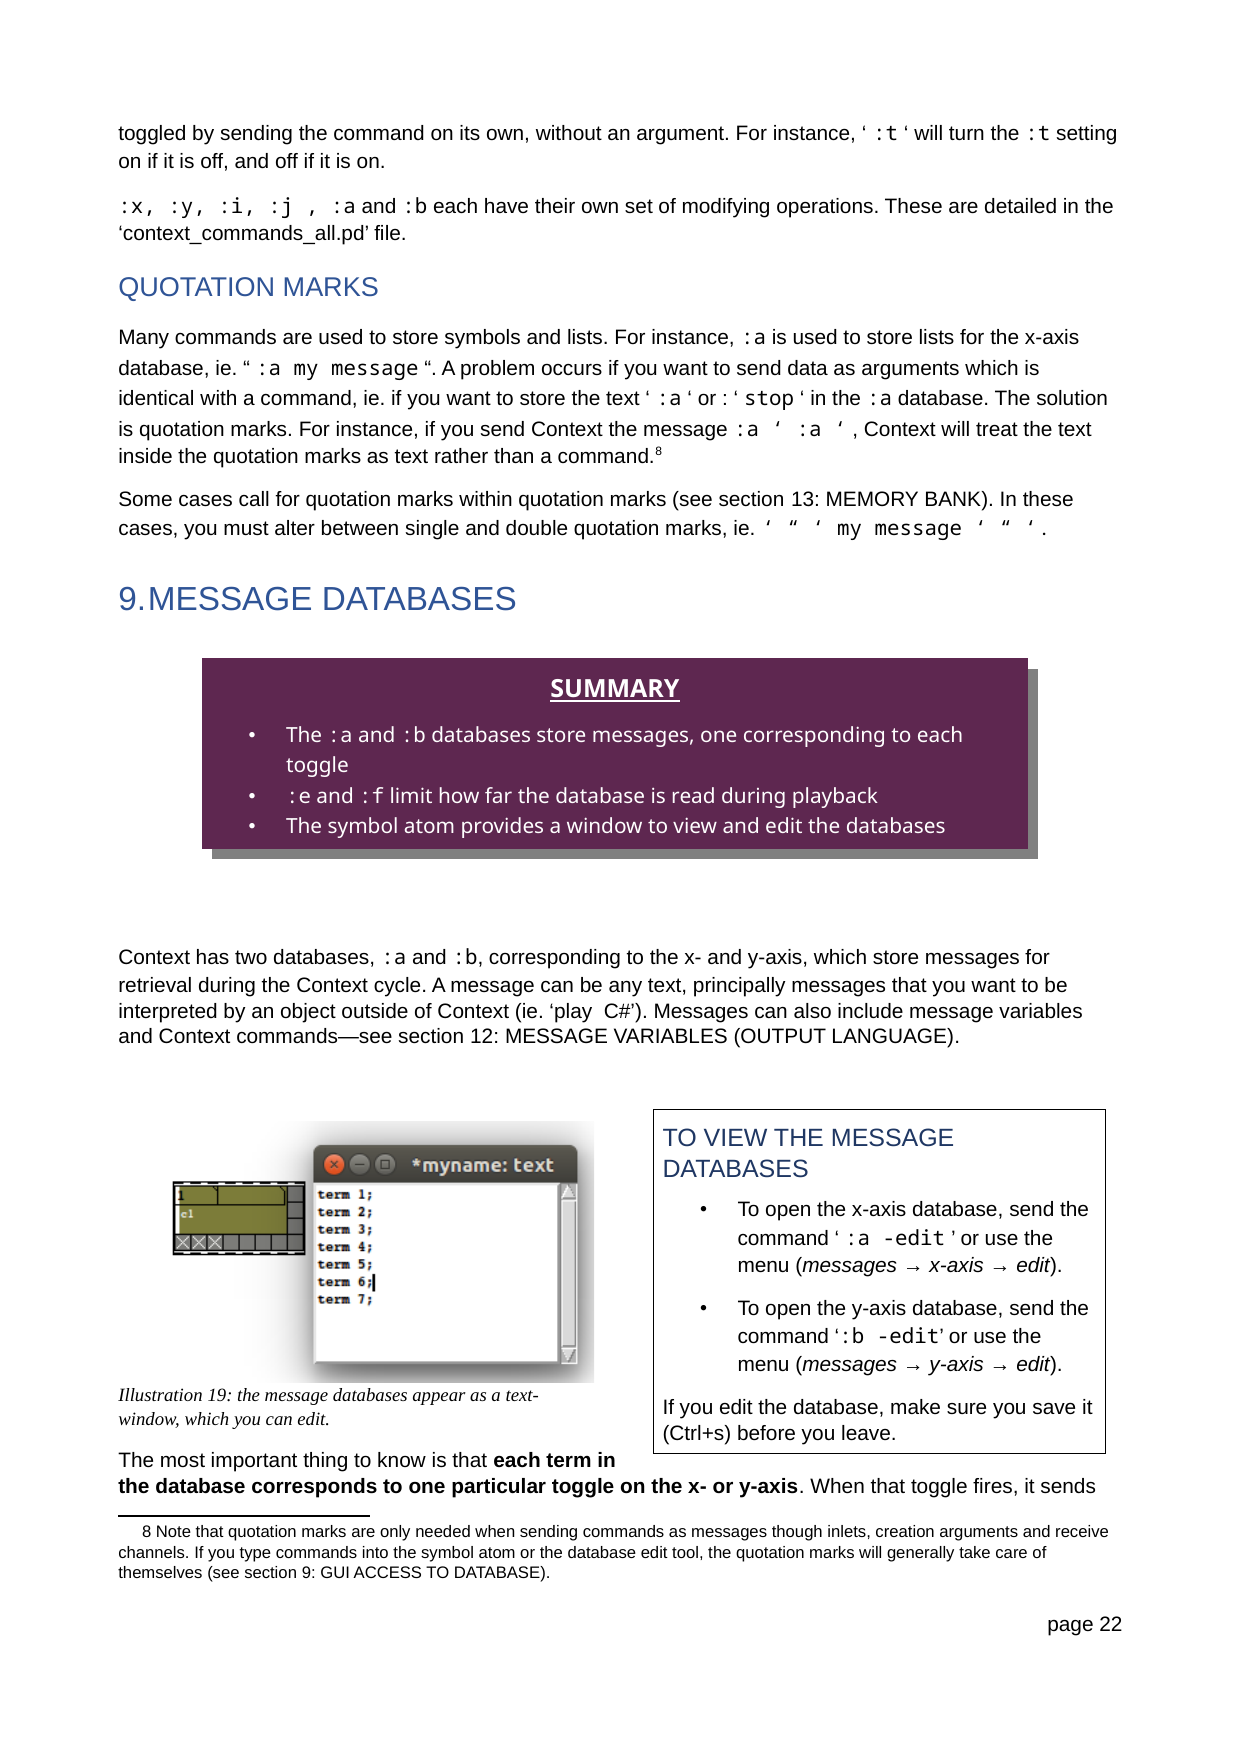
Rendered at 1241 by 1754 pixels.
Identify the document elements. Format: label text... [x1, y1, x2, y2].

text Many commands are used to store symbols and lists. For instance, :a is used to store lists for the x-axis database, ie. “ :a my message “. A problem occurs if you want to send data as arguments which is identical with a command, ie. if you want to store the text ‘ :a ‘ or : ‘ stop ‘ in the :a database. The solution is quotation marks. For instance, if you send Context the message :a ‘ :a ‘ , Context will treat the text inside the quotation marks as text rather than a command. [118, 322, 1122, 468]
text :x, :y, :i, :j , :a and :b each have their own set of modifying operations. These are detailed in the ‘context_commands_all.pd’ file. [118, 191, 1122, 245]
subtitle MESSAGE DATABASES [118, 579, 1122, 617]
list The symbol atom provides a window to view and edit the databases [248, 812, 1019, 840]
text Context has two databases, :a and :b, corresponding to the x- and y-axis, which store messages for retrieval during the Context cycle. A message can be any text, principally messages that you want to be interpreted by an object outside of Context (ie. ‘play C#’). Messages can also include message variables and Context commands—see section 12: MESSAGE VARIABLES (OUTPUT LANGUAGE). [118, 942, 1122, 1048]
list To open the y-axis database, send the command ‘:b -edit’ or use the menu (messages → y-axis → edit). [700, 1295, 1097, 1376]
text The most important thing to know is that each term in the database corresponds to one particular toggle on the x- or y-axis. When that toggle fires, it sends [118, 1383, 1122, 1497]
text Some cases call for quotation marks within quotation marks (see section 13: MEMORY BANK). In these cases, you must alter between single and double quotation marks, ie. ‘ “ ‘ my message ‘ “ ‘ . [118, 487, 1122, 541]
picture [118, 1121, 595, 1383]
text Note that quotation marks are only needed when sending commands as messages though inlets, creation arguments and receive channels. If you type commands into the symbol atom or the database edit tool, the quotation marks will generally take care of themselves (see section 9: GUI ACCESS TO DATABASE). [118, 1522, 1122, 1582]
subtitle QUOTATION MARKS [118, 271, 1122, 302]
list To open the x-axis database, send the command ‘ :a -edit ’ or use the menu (messages → x-axis → edit). [700, 1196, 1097, 1277]
subtitle TO VIEW THE MESSAGE DATABASES [662, 1122, 1097, 1182]
text Illustration 19: the message databases appear as a text-window, which you can edit. [118, 1383, 594, 1429]
list :e and :f limit how far the database is read during playback [248, 781, 1019, 809]
subtitle SUMMARY [211, 671, 1019, 705]
text If you edit the database, make sure you save it (Ctrl+s) before you leave. [662, 1394, 1097, 1444]
text toggled by sending the command on its own, without an argument. For instance, ‘ :t ‘ will turn the :t setting on if it is off, and off if it is on. [118, 118, 1122, 172]
list The :a and :b databases store messages, one corresponding to each toggle [248, 720, 1019, 779]
